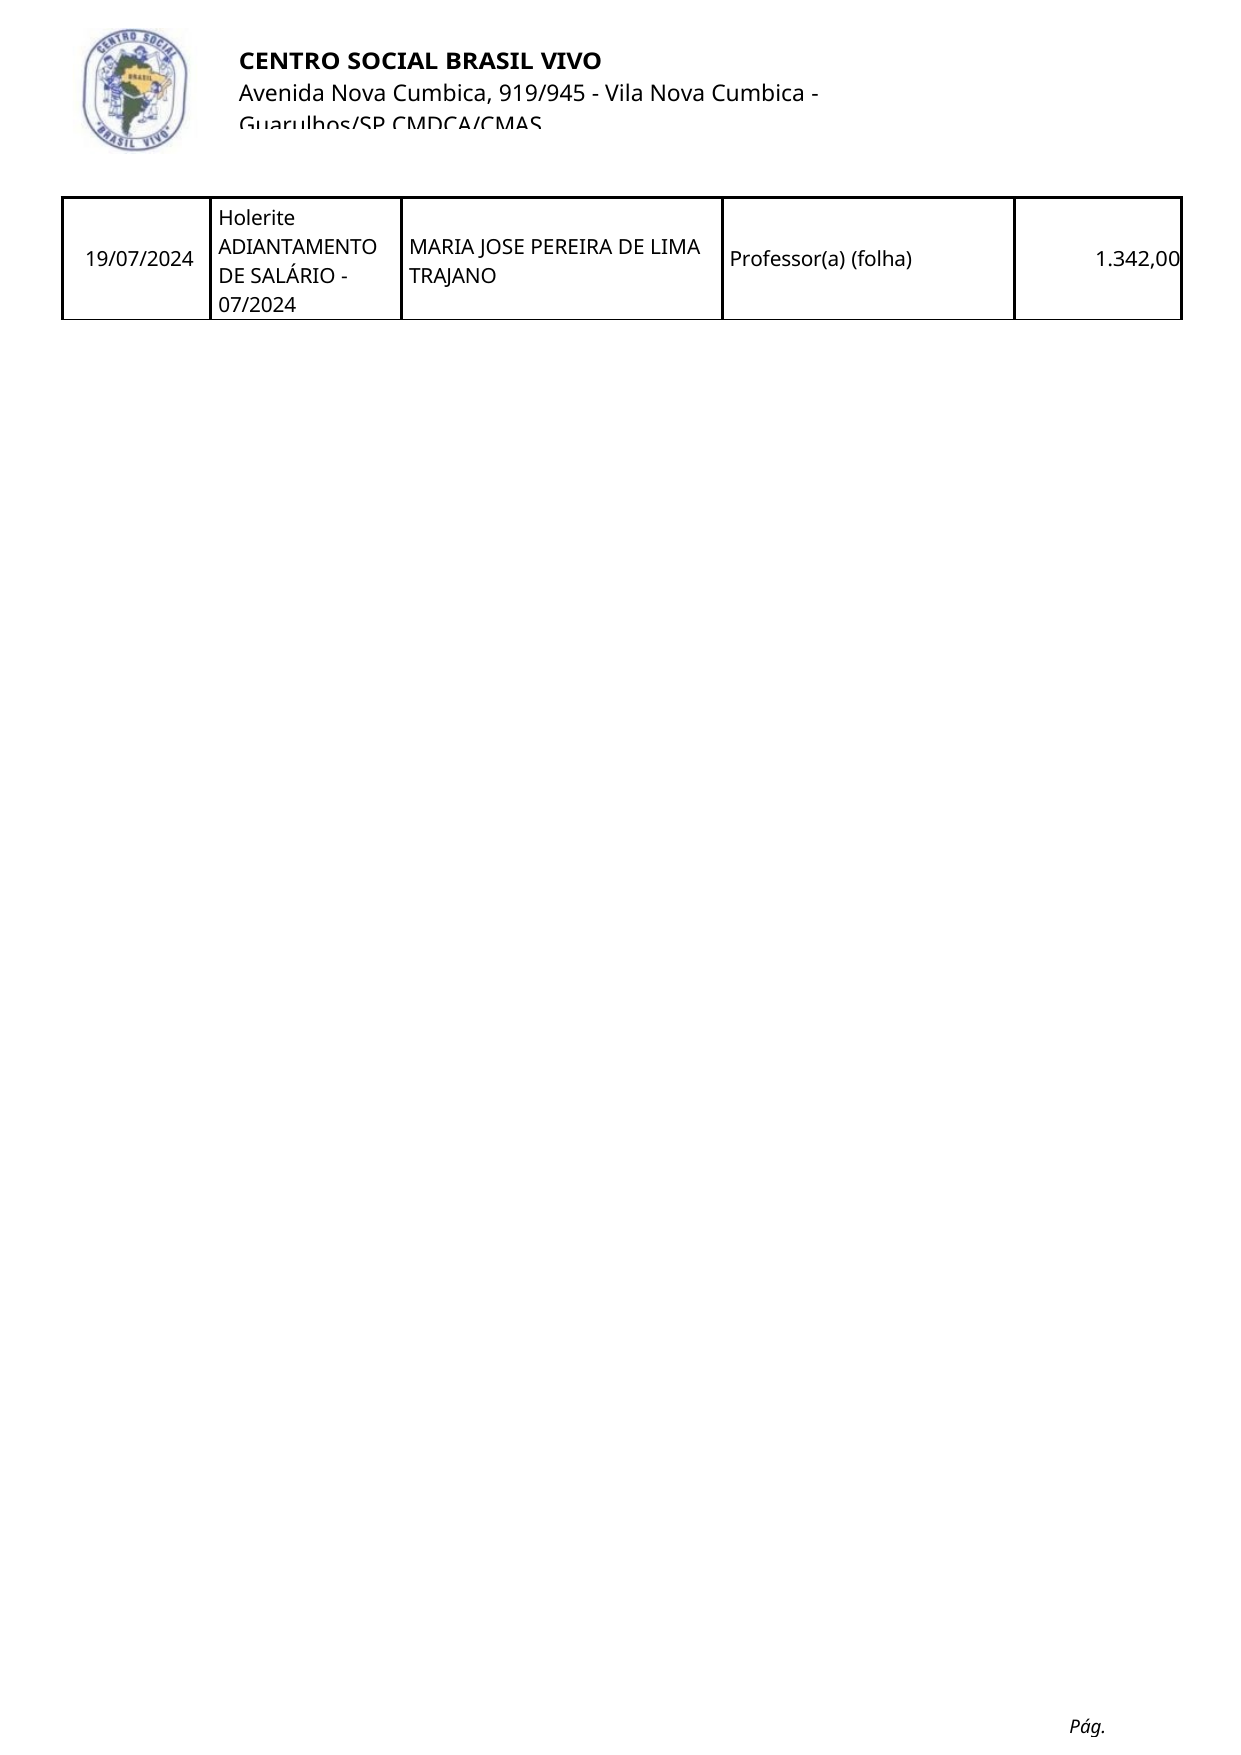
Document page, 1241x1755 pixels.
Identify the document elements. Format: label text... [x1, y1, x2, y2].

table_cell MARIA JOSE PEREIRA DE LIMA TRAJANO [403, 199, 721, 319]
table_cell Holerite ADIANTAMENTO DE SALÁRIO - 07/2024 [212, 199, 400, 319]
table_cell 19/07/2024 [64, 199, 209, 319]
table_cell Professor(a) (folha) [724, 199, 1013, 319]
table_cell 1.342,00 [1016, 199, 1180, 319]
